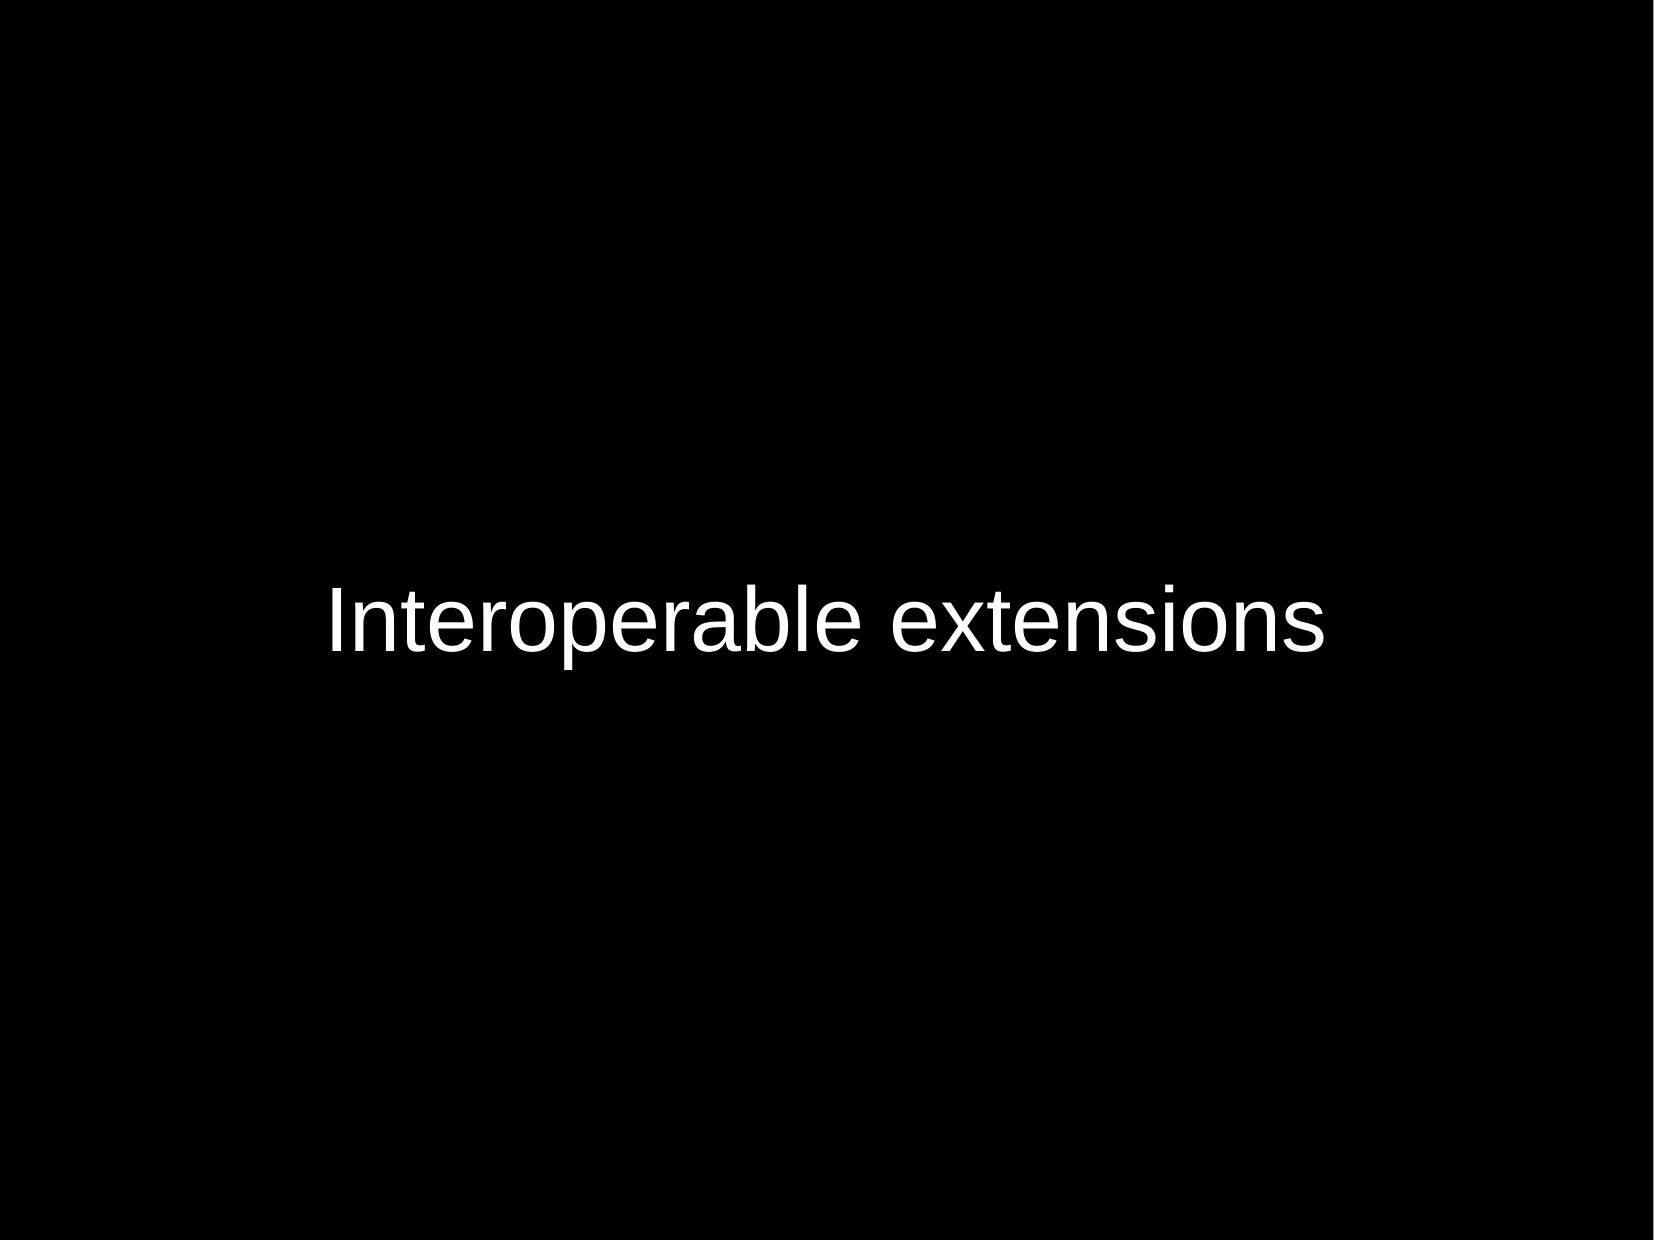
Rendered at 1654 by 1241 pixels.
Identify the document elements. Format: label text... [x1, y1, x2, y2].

title Interoperable extensions [82, 516, 1571, 724]
